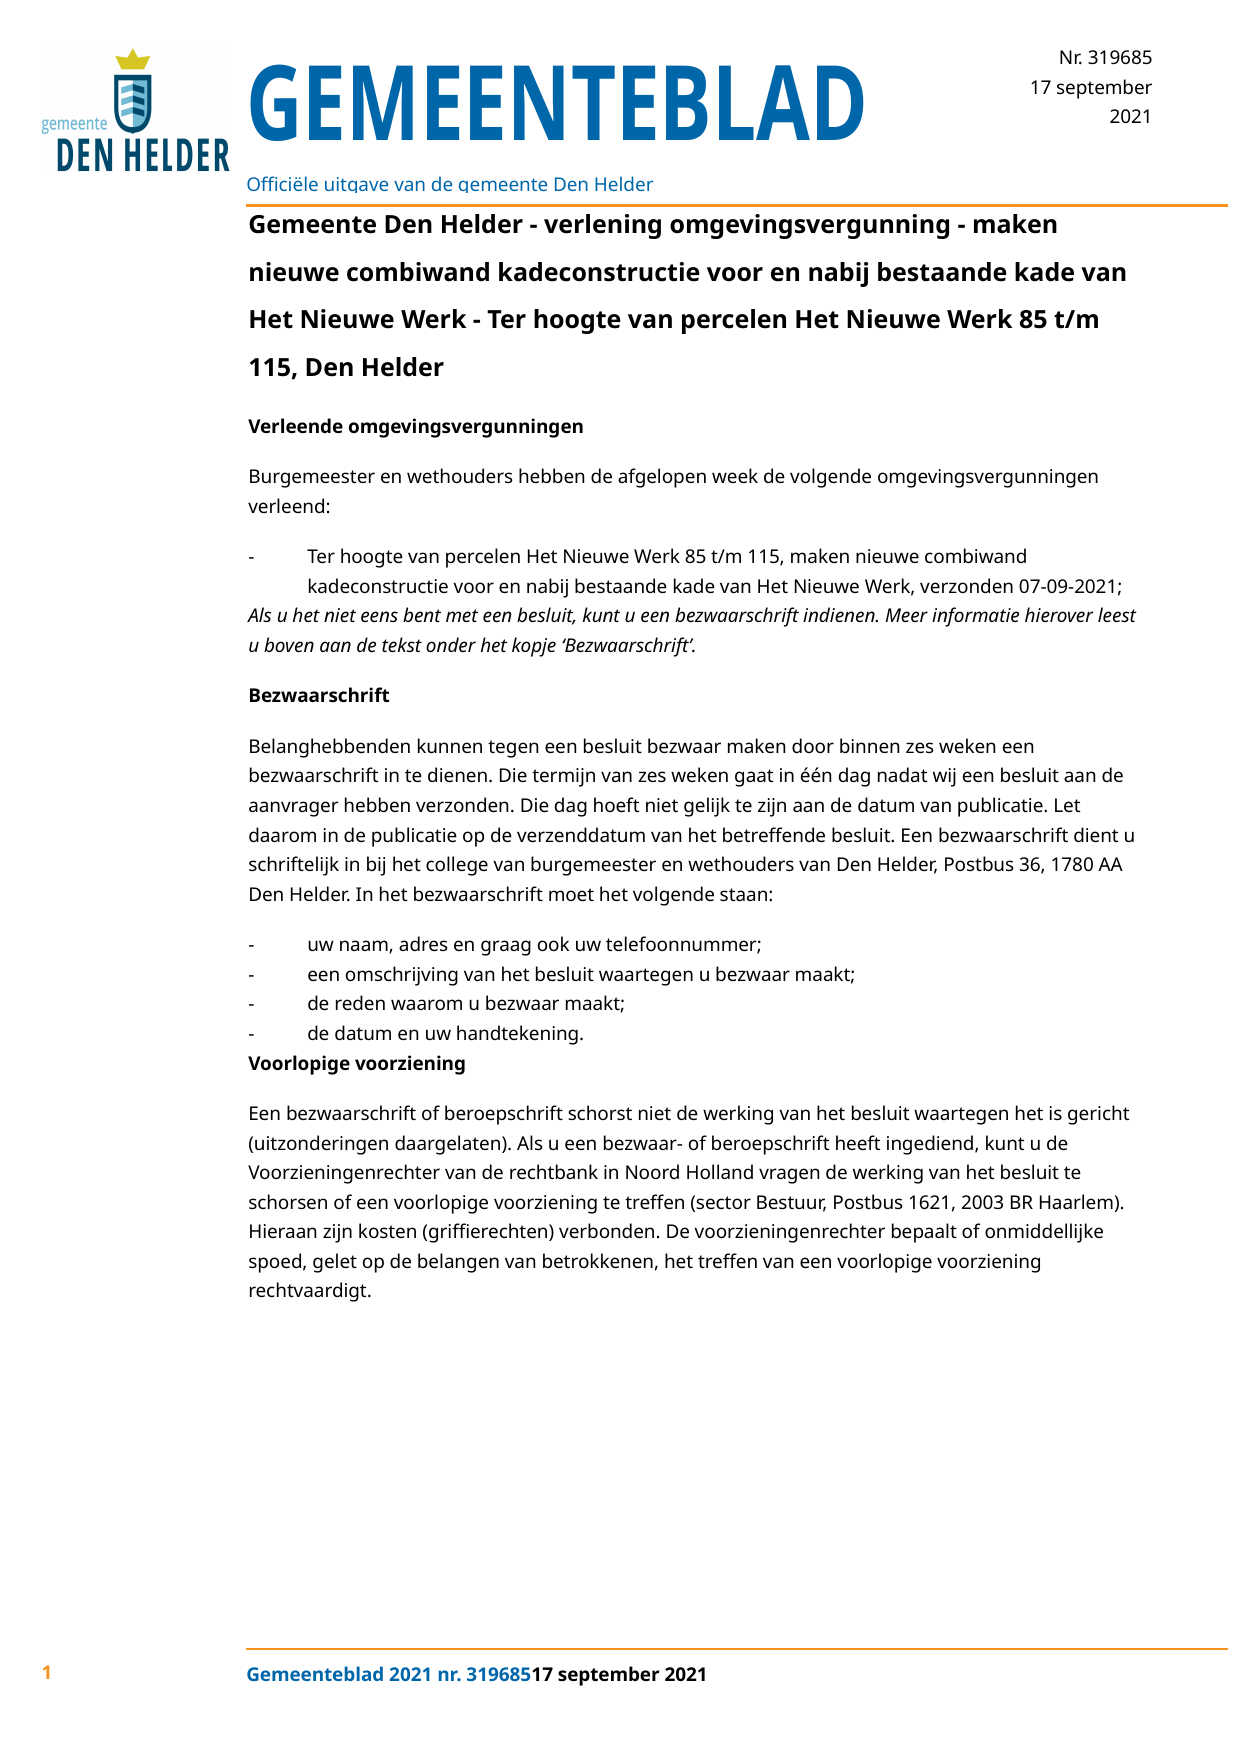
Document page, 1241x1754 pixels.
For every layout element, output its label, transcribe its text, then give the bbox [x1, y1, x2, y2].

text Belanghebbenden kunnen tegen een besluit bezwaar maken door binnen zes weken een bezwaarschrift in te dienen. Die termijn van zes weken gaat in één dag nadat wij een besluit aan de aanvrager hebben verzonden. Die dag hoeft niet gelijk te zijn aan de datum van publicatie. Let daarom in de publicatie op de verzenddatum van het betreffende besluit. Een bezwaarschrift dient u schriftelijk in bij het college van burgemeester en wethouders van Den Helder, Postbus 36, 1780 AA Den Helder. In het bezwaarschrift moet het volgende staan: [248, 733, 1152, 907]
text Bezwaarschrift [248, 683, 1152, 708]
text Een bezwaarschrift of beroepschrift schorst niet de werking van het besluit waartegen het is gericht (uitzonderingen daargelaten). Als u een bezwaar- of beroepschrift heeft ingediend, kunt u de Voorzieningenrechter van de rechtbank in Noord Holland vragen de werking van het besluit te schorsen of een voorlopige voorziening te treffen (sector Bestuur, Postbus 1621, 2003 BR Haarlem). Hieraan zijn kosten (griffierechten) verbonden. De voorzieningenrechter bepaalt of onmiddellijke spoed, gelet op de belangen van betrokkenen, het treffen van een voorlopige voorziening rechtvaardigt. [248, 1100, 1152, 1303]
picture [182, 144, 187, 165]
list uw naam, adres en graag ook uw telefoonnummer; [248, 931, 1152, 957]
picture [220, 160, 224, 172]
text Als u het niet eens bent met een besluit, kunt u een bezwaarschrift indienen. Meer informatie hierover leest u boven aan de tekst onder het kopje ‘Bezwaarschrift’. [248, 603, 1152, 658]
text Voorlopige voorziening [248, 1050, 1152, 1076]
list de reden waarom u bezwaar maakt; [248, 991, 1152, 1016]
text Gemeente Den Helder - verlening omgevingsvergunning - maken nieuwe combiwand kadeconstructie voor en nabij bestaande kade van Het Nieuwe Werk - Ter hoogte van percelen Het Nieuwe Werk 85 t/m 115, Den Helder [248, 207, 1152, 384]
picture [63, 144, 68, 165]
picture [130, 157, 135, 172]
picture [100, 154, 106, 172]
list Ter hoogte van percelen Het Nieuwe Werk 85 t/m 115, maken nieuwe combiwand kadeconstructie voor en nabij bestaande kade van Het Nieuwe Werk, verzonden 07-09-2021; [248, 543, 1152, 599]
text Burgemeester en wethouders hebben de afgelopen week de volgende omgevingsvergunningen verleend: [248, 463, 1152, 519]
picture [41, 47, 231, 172]
list een omschrijving van het besluit waartegen u bezwaar maakt; [248, 961, 1152, 987]
text Verleende omgevingsvergunningen [248, 413, 1152, 439]
list de datum en uw handtekening. [248, 1020, 1152, 1046]
